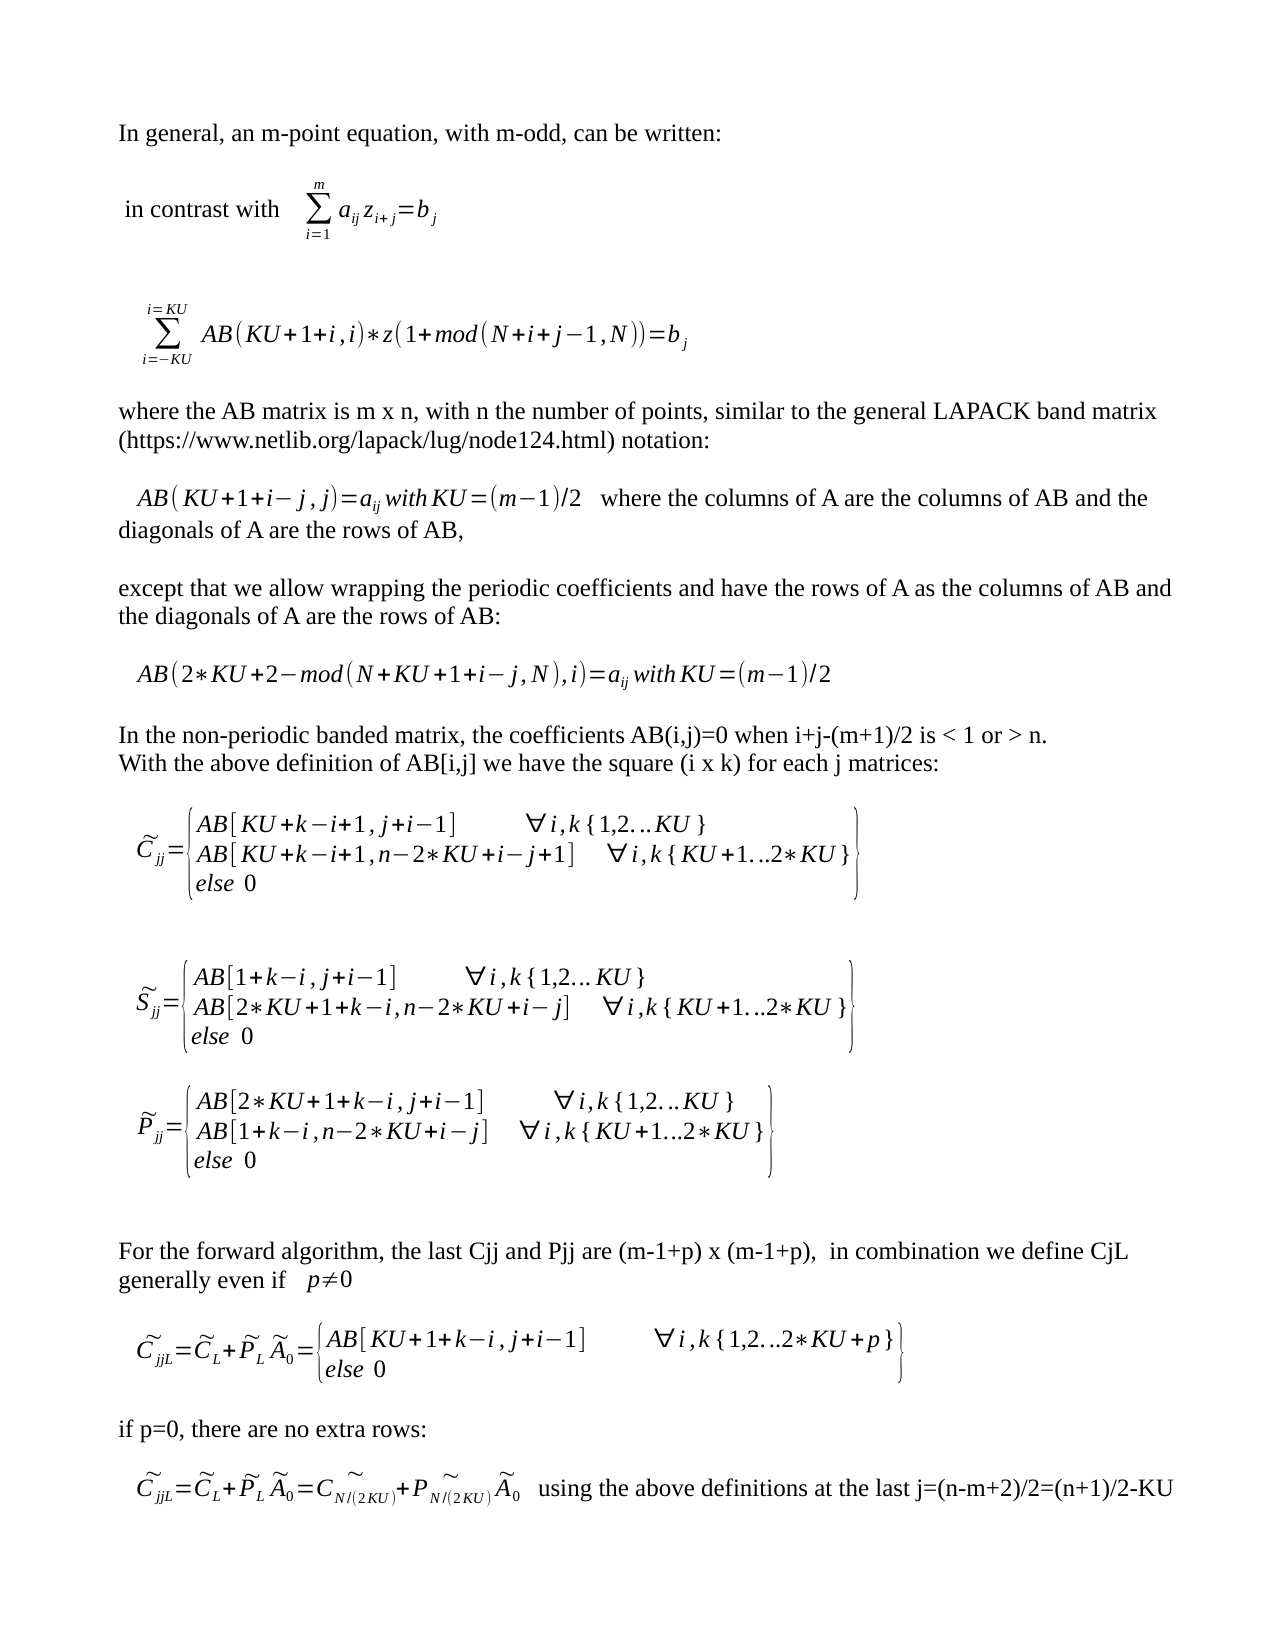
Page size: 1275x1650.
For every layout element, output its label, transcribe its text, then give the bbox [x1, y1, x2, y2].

text In the non-periodic banded matrix, the coefficients AB(i,j)=0 when i+j-(m+1)/2 is < 1 or > n. [118, 720, 1187, 748]
text if p=0, there are no extra rows: [118, 1414, 1187, 1443]
text With the above definition of AB[i,j] we have the square (i x k) for each j matrices: [118, 748, 1187, 777]
text except that we allow wrapping the periodic coefficients and have the rows of A as the columns of AB and the diagonals of A are the rows of AB: [118, 573, 1187, 630]
text where the columns of A are the columns of AB and the diagonals of A are the rows of AB, [118, 483, 1187, 544]
text In general, an m-point equation, with m-odd, can be written: [118, 118, 1187, 147]
text using the above definitions at the last j=(n-m+2)/2=(n+1)/2-KU [118, 1472, 1187, 1507]
text For the forward algorithm, the last Cjj and Pjj are (m-1+p) x (m-1+p), in combination we define CjL generally even if [118, 1236, 1187, 1294]
text where the AB matrix is m x n, with n the number of points, similar to the general LAPACK band matrix (https://www.netlib.org/lapack/lug/node124.html) notation: [118, 396, 1187, 454]
text in contrast with [118, 176, 1187, 243]
